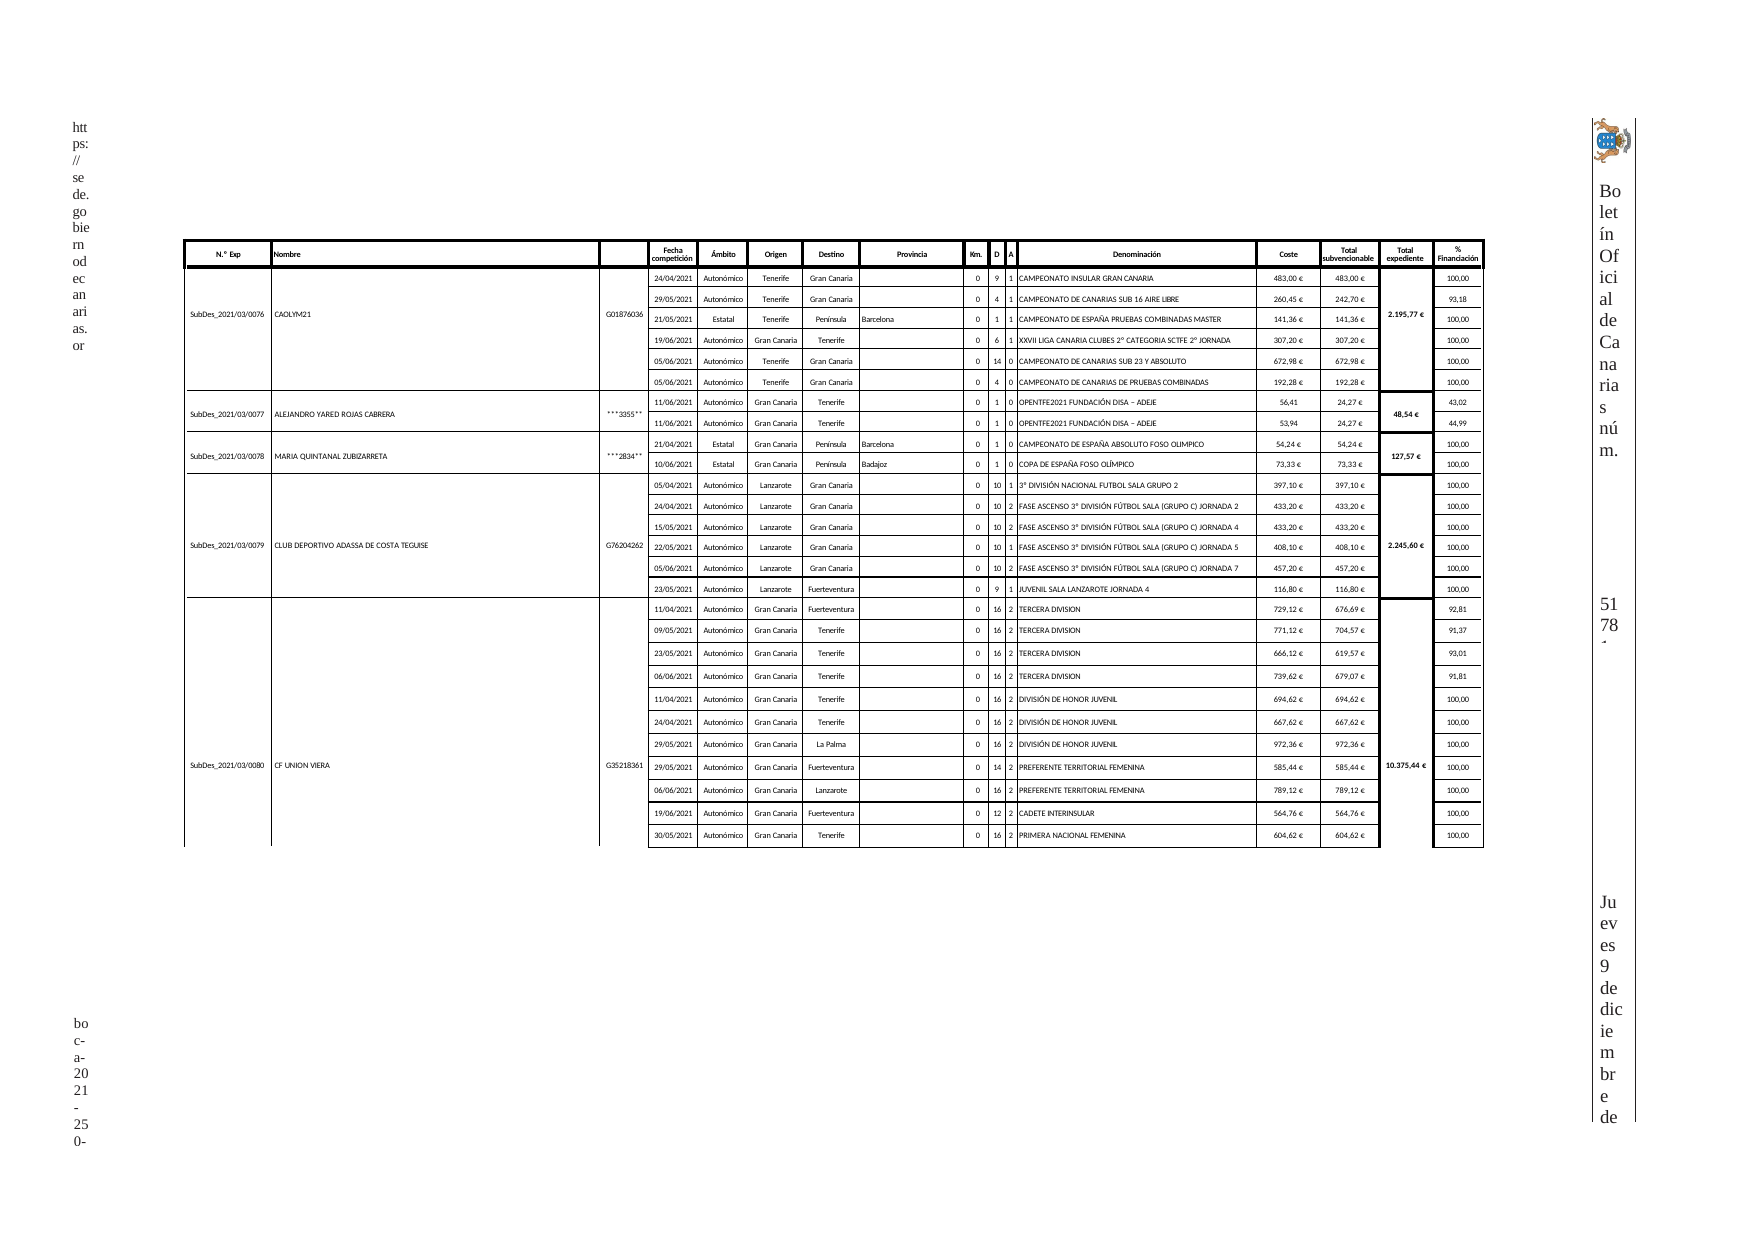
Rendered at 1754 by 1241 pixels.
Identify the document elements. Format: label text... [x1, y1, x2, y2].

table_cell 43,02 [1435, 390, 1483, 411]
table_cell 2 [1006, 825, 1017, 847]
table_cell 23/05/2021 [649, 643, 697, 664]
table_cell Gran Canaria [803, 287, 859, 307]
table_cell 11/04/2021 [649, 598, 697, 619]
table_cell Península [803, 453, 859, 473]
table_cell CAMPEONATO DE CANARIAS DE PRUEBAS COMBINADAS [1018, 370, 1256, 390]
table_cell 100,00 [1435, 824, 1483, 847]
table_cell [860, 598, 963, 619]
table_cell Gran Canaria [748, 711, 802, 733]
table_cell 604,62 € [1321, 825, 1378, 847]
table_cell Lanzarote [803, 780, 859, 801]
table_cell Tenerife [748, 287, 802, 307]
table_cell Fuerteventura [803, 803, 859, 824]
table_cell Gran Canaria [748, 780, 802, 801]
table_cell 0 [964, 688, 988, 710]
table_cell Gran Canaria [748, 598, 802, 619]
table_cell Península [803, 432, 859, 452]
table_cell SubDes_2021/03/0078 [185, 431, 271, 473]
table_cell 16 [989, 780, 1005, 801]
table_cell 14 [989, 757, 1005, 778]
table_cell 397,10 € [1257, 474, 1320, 493]
table_cell Gran Canaria [803, 495, 859, 514]
table_cell Autonómico [698, 557, 747, 576]
table_header % Financiación [1435, 242, 1482, 265]
table_cell [860, 557, 963, 576]
table_cell Tenerife [748, 370, 802, 390]
table_cell 0 [964, 308, 988, 328]
table_cell OPENTFE2021 FUNDACIÓN DISA – ADEJE [1018, 391, 1256, 411]
table_cell 10/06/2021 [649, 453, 697, 473]
table_cell 15/05/2021 [649, 515, 697, 535]
table_cell Barcelona [860, 432, 963, 452]
table_cell TERCERA DIVISION [1018, 643, 1256, 664]
text 51781 [1600, 592, 1623, 643]
table_cell FASE ASCENSO 3º DIVISIÓN FÚTBOL SALA (GRUPO C) JORNADA 4 [1018, 515, 1256, 535]
table_cell Gran Canaria [748, 688, 802, 710]
table_cell TERCERA DIVISION [1018, 620, 1256, 642]
table_cell 19/06/2021 [649, 329, 697, 348]
table_cell 483,00 € [1321, 269, 1378, 286]
table_cell 10.375,44 € [1381, 600, 1432, 847]
table_cell DIVISIÓN DE HONOR JUVENIL [1018, 734, 1256, 756]
table_cell 0 [964, 370, 988, 390]
table_cell 789,12 € [1257, 780, 1320, 801]
table_cell Gran Canaria [748, 803, 802, 824]
table_cell Autonómico [698, 711, 747, 733]
table_cell DIVISIÓN DE HONOR JUVENIL [1018, 688, 1256, 710]
table_cell 100,00 [1435, 473, 1483, 493]
table_cell 29/05/2021 [649, 734, 697, 756]
table_cell 2 [1006, 557, 1017, 576]
table_header Provincia [861, 242, 962, 265]
table_cell [860, 474, 963, 493]
table_cell 666,12 € [1257, 643, 1320, 664]
table_cell [860, 349, 963, 369]
table_cell 2 [1006, 598, 1017, 619]
table_cell 11/06/2021 [649, 412, 697, 431]
table_cell Autonómico [698, 578, 747, 597]
table_cell Autonómico [698, 412, 747, 431]
table_cell [860, 643, 963, 664]
table_cell 16 [989, 598, 1005, 619]
table_cell 30/05/2021 [649, 825, 697, 847]
text https://sede.gobiernodecanarias.org/boc [72, 118, 91, 353]
table_header Destino [804, 242, 858, 265]
table_cell PRIMERA NACIONAL FEMENINA [1018, 825, 1256, 847]
table_cell 564,76 € [1321, 803, 1378, 824]
table_cell 1 [1006, 536, 1017, 556]
table_cell 0 [1006, 412, 1017, 431]
table_cell Tenerife [803, 620, 859, 642]
table_cell 0 [964, 349, 988, 369]
table_cell 24/04/2021 [649, 495, 697, 514]
table_cell CAMPEONATO DE ESPAÑA ABSOLUTO FOSO OLIMPICO [1018, 432, 1256, 452]
table_cell [860, 536, 963, 556]
table_cell 53,94 [1257, 412, 1320, 431]
table_cell 16 [989, 688, 1005, 710]
table_cell 06/06/2021 [649, 780, 697, 801]
table_cell Gran Canaria [803, 536, 859, 556]
table_cell Fuerteventura [803, 757, 859, 778]
table_cell 1 [989, 308, 1005, 328]
table_cell 0 [964, 620, 988, 642]
table_cell G35218361 [599, 598, 648, 847]
table_cell 48,54 € [1381, 393, 1432, 431]
table_cell 100,00 [1435, 452, 1483, 473]
table_cell 100,00 [1435, 710, 1483, 733]
table_cell 11/04/2021 [649, 688, 697, 710]
table_cell G76204262 [600, 474, 648, 597]
table_cell 667,62 € [1257, 711, 1320, 733]
table_cell Autonómico [698, 370, 747, 390]
table_cell [860, 578, 963, 597]
table_cell Tenerife [748, 269, 802, 286]
table_cell 116,80 € [1321, 578, 1378, 597]
table_cell [860, 620, 963, 642]
table_cell [860, 666, 963, 687]
table_cell 2 [1006, 666, 1017, 687]
table_cell 116,80 € [1257, 578, 1320, 597]
table_cell 56,41 [1257, 391, 1320, 411]
table_cell 4 [989, 287, 1005, 307]
table_cell 100,00 [1435, 431, 1483, 452]
table_cell [860, 803, 963, 824]
table_cell 307,20 € [1321, 329, 1378, 348]
table_cell 4 [989, 370, 1005, 390]
table_cell Gran Canaria [748, 734, 802, 756]
table_cell 10 [989, 557, 1005, 576]
table_cell FASE ASCENSO 3º DIVISIÓN FÚTBOL SALA (GRUPO C) JORNADA 2 [1018, 495, 1256, 514]
table_cell 0 [964, 780, 988, 801]
table_cell 05/04/2021 [649, 474, 697, 493]
table_cell Gran Canaria [748, 666, 802, 687]
table_cell 0 [964, 269, 988, 286]
table_cell 667,62 € [1321, 711, 1378, 733]
table_cell ***3355** [600, 391, 648, 431]
table_cell 1 [989, 453, 1005, 473]
table_cell 23/05/2021 [649, 578, 697, 597]
table_cell 93,18 [1435, 286, 1483, 307]
table_cell Lanzarote [748, 515, 802, 535]
table_cell Tenerife [803, 666, 859, 687]
table_cell 2 [1006, 780, 1017, 801]
table_cell 2 [1006, 803, 1017, 824]
table_cell [860, 711, 963, 733]
table_cell 972,36 € [1321, 734, 1378, 756]
table_cell FASE ASCENSO 3º DIVISIÓN FÚTBOL SALA (GRUPO C) JORNADA 7 [1018, 557, 1256, 576]
table_cell OPENTFE2021 FUNDACIÓN DISA – ADEJE [1018, 412, 1256, 431]
table_cell 672,98 € [1257, 349, 1320, 369]
table_cell 457,20 € [1257, 557, 1320, 576]
table_cell CAOLYM21 [272, 269, 599, 390]
table_cell Autonómico [698, 536, 747, 556]
table_cell Tenerife [748, 308, 802, 328]
table_cell Gran Canaria [803, 269, 859, 286]
table_header [601, 242, 647, 265]
table_cell Tenerife [803, 412, 859, 431]
table_cell 676,69 € [1321, 598, 1378, 619]
table_cell SubDes_2021/03/0077 [185, 390, 271, 431]
table_cell Autonómico [698, 688, 747, 710]
table_cell 92,81 [1435, 597, 1483, 619]
table_cell 0 [1006, 391, 1017, 411]
table_cell [860, 269, 963, 286]
table_cell 0 [964, 495, 988, 514]
table_cell 29/05/2021 [649, 287, 697, 307]
table_cell 100,00 [1435, 307, 1483, 328]
table_cell Gran Canaria [748, 412, 802, 431]
table_header Coste [1258, 242, 1319, 265]
table_cell Gran Canaria [803, 349, 859, 369]
table_cell 433,20 € [1257, 495, 1320, 514]
table_header Nombre [273, 242, 598, 265]
table_cell Gran Canaria [803, 515, 859, 535]
table_cell Autonómico [698, 287, 747, 307]
table_cell Autonómico [698, 515, 747, 535]
table_cell 2 [1006, 711, 1017, 733]
table_cell Autonómico [698, 666, 747, 687]
table_cell Tenerife [803, 688, 859, 710]
table_cell Autonómico [698, 643, 747, 664]
table_cell TERCERA DIVISION [1018, 598, 1256, 619]
table_cell Autonómico [698, 757, 747, 778]
table_header Origen [749, 242, 801, 265]
table_cell 100,00 [1435, 756, 1483, 778]
table_cell 16 [989, 643, 1005, 664]
table_cell Autonómico [698, 495, 747, 514]
table_cell PREFERENTE TERRITORIAL FEMENINA [1018, 757, 1256, 778]
table_cell 100,00 [1435, 265, 1483, 286]
table_cell XXVII LIGA CANARIA CLUBES 2º CATEGORIA SCTFE 2º JORNADA [1018, 329, 1256, 348]
table_cell Fuerteventura [803, 578, 859, 597]
table_cell Autonómico [698, 825, 747, 847]
table_cell 2 [1006, 620, 1017, 642]
table_cell Estatal [698, 308, 747, 328]
table_cell 16 [989, 825, 1005, 847]
table_cell 483,00 € [1257, 269, 1320, 286]
table_cell 16 [989, 734, 1005, 756]
table_cell Lanzarote [748, 474, 802, 493]
table_cell 1 [1006, 287, 1017, 307]
table_cell 12 [989, 803, 1005, 824]
table_cell [860, 329, 963, 348]
table_cell 704,57 € [1321, 620, 1378, 642]
table_cell 05/06/2021 [649, 557, 697, 576]
table_cell SubDes_2021/03/0079 [185, 473, 271, 597]
table_cell 21/04/2021 [649, 432, 697, 452]
table_cell 16 [989, 711, 1005, 733]
table_cell 24,27 € [1321, 412, 1378, 431]
table_cell 14 [989, 349, 1005, 369]
table_cell 05/06/2021 [649, 370, 697, 390]
table_cell 0 [964, 803, 988, 824]
table_cell ALEJANDRO YARED ROJAS CABRERA [272, 391, 599, 431]
table_cell Gran Canaria [748, 643, 802, 664]
table_cell 9 [989, 578, 1005, 597]
table_cell Lanzarote [748, 578, 802, 597]
text Boletín Oficial de Canarias núm. 250 [1599, 180, 1622, 464]
table_cell Gran Canaria [803, 474, 859, 493]
table_cell 0 [964, 598, 988, 619]
table_cell 679,07 € [1321, 666, 1378, 687]
table_cell 0 [964, 825, 988, 847]
table_cell 2 [1006, 734, 1017, 756]
table_cell 16 [989, 666, 1005, 687]
table_cell 16 [989, 620, 1005, 642]
table_cell Tenerife [803, 329, 859, 348]
table_cell G01876036 [600, 269, 648, 390]
table_cell 100,00 [1435, 328, 1483, 348]
table_header Total subvencionable [1322, 242, 1378, 265]
table_cell 729,12 € [1257, 598, 1320, 619]
table_cell Autonómico [698, 269, 747, 286]
table_cell 44,99 [1435, 411, 1483, 431]
table_cell CLUB DEPORTIVO ADASSA DE COSTA TEGUISE [272, 474, 599, 597]
table_cell 9 [989, 269, 1005, 286]
table_cell 100,00 [1435, 576, 1483, 597]
table_cell 05/06/2021 [649, 349, 697, 369]
table_cell Autonómico [698, 329, 747, 348]
table_cell 397,10 € [1321, 474, 1378, 493]
table_cell 972,36 € [1257, 734, 1320, 756]
table_cell Gran Canaria [748, 329, 802, 348]
table_cell Gran Canaria [748, 825, 802, 847]
table_cell 10 [989, 515, 1005, 535]
table_cell [860, 287, 963, 307]
table_cell 73,33 € [1257, 453, 1320, 473]
picture [1594, 118, 1631, 163]
table_cell Autonómico [698, 598, 747, 619]
table_cell 1 [1006, 474, 1017, 493]
table_cell [860, 734, 963, 756]
table_cell CADETE INTERINSULAR [1018, 803, 1256, 824]
table_cell Tenerife [803, 711, 859, 733]
table_cell 24/04/2021 [649, 269, 697, 286]
table_cell [860, 825, 963, 847]
table_cell La Palma [803, 734, 859, 756]
table_cell 24/04/2021 [649, 711, 697, 733]
table_cell 433,20 € [1321, 515, 1378, 535]
table_cell 91,81 [1435, 665, 1483, 687]
table_cell 1 [1006, 269, 1017, 286]
table_cell Tenerife [803, 825, 859, 847]
table_header Km. [966, 242, 987, 265]
table_cell 06/06/2021 [649, 666, 697, 687]
table_cell Gran Canaria [748, 757, 802, 778]
table_cell 2 [1006, 757, 1017, 778]
table_cell Fuerteventura [803, 598, 859, 619]
table_cell Gran Canaria [803, 370, 859, 390]
table_cell 694,62 € [1321, 688, 1378, 710]
table_cell Gran Canaria [748, 620, 802, 642]
table_cell 0 [1006, 370, 1017, 390]
table_cell 585,44 € [1321, 757, 1378, 778]
table_cell SubDes_2021/03/0076 [185, 266, 271, 390]
table_cell 0 [964, 329, 988, 348]
table_cell Autonómico [698, 803, 747, 824]
table_cell 22/05/2021 [649, 536, 697, 556]
table_cell 0 [964, 474, 988, 493]
table_cell Tenerife [803, 391, 859, 411]
table_cell Lanzarote [748, 557, 802, 576]
table_cell 09/05/2021 [649, 620, 697, 642]
table_cell CAMPEONATO DE CANARIAS SUB 23 Y ABSOLUTO [1018, 349, 1256, 369]
table_header Ámbito [699, 242, 746, 265]
table_cell 93,01 [1435, 642, 1483, 664]
table_cell 1 [1006, 308, 1017, 328]
table_cell 127,57 € [1381, 434, 1432, 473]
table_cell 307,20 € [1257, 329, 1320, 348]
table_cell CAMPEONATO DE ESPAÑA PRUEBAS COMBINADAS MASTER [1018, 308, 1256, 328]
table_cell JUVENIL SALA LANZAROTE JORNADA 4 [1018, 578, 1256, 597]
table_cell 100,00 [1435, 733, 1483, 756]
table_cell 6 [989, 329, 1005, 348]
table_cell 2 [1006, 495, 1017, 514]
table_cell 100,00 [1435, 687, 1483, 710]
table_cell 619,57 € [1321, 643, 1378, 664]
table_cell 0 [964, 578, 988, 597]
table_cell 0 [1006, 453, 1017, 473]
table_cell DIVISIÓN DE HONOR JUVENIL [1018, 711, 1256, 733]
table_cell 1 [989, 432, 1005, 452]
table_cell 242,70 € [1321, 287, 1378, 307]
table_cell 604,62 € [1257, 825, 1320, 847]
table_cell 54,24 € [1257, 432, 1320, 452]
table_cell 771,12 € [1257, 620, 1320, 642]
table_cell 100,00 [1435, 514, 1483, 535]
text boc-a-2021-250-5100 [74, 1015, 92, 1146]
table_cell 0 [964, 643, 988, 664]
table_cell Península [803, 308, 859, 328]
table_cell [860, 391, 963, 411]
table_cell Gran Canaria [803, 557, 859, 576]
table_cell 21/05/2021 [649, 308, 697, 328]
table_cell FASE ASCENSO 3º DIVISIÓN FÚTBOL SALA (GRUPO C) JORNADA 5 [1018, 536, 1256, 556]
table_cell Autonómico [698, 620, 747, 642]
table_cell 2 [1006, 643, 1017, 664]
table_cell CF UNION VIERA [271, 598, 599, 847]
table_cell Estatal [698, 453, 747, 473]
table_cell 3º DIVISIÓN NACIONAL FUTBOL SALA GRUPO 2 [1018, 474, 1256, 493]
table_cell 100,00 [1435, 779, 1483, 801]
table_cell 100,00 [1435, 801, 1483, 824]
table_cell 739,62 € [1257, 666, 1320, 687]
table_cell 0 [964, 432, 988, 452]
table_cell 2 [1006, 515, 1017, 535]
table_cell 1 [1006, 578, 1017, 597]
table_cell 29/05/2021 [649, 757, 697, 778]
table_cell 694,62 € [1257, 688, 1320, 710]
table_cell 408,10 € [1321, 536, 1378, 556]
table_cell 585,44 € [1257, 757, 1320, 778]
table_cell Gran Canaria [748, 391, 802, 411]
table_cell 54,24 € [1321, 432, 1378, 452]
table_cell 100,00 [1435, 494, 1483, 514]
table_cell 1 [989, 391, 1005, 411]
table_cell Lanzarote [748, 495, 802, 514]
table_cell 433,20 € [1321, 495, 1378, 514]
table_cell 73,33 € [1321, 453, 1378, 473]
table_cell 0 [964, 711, 988, 733]
table_cell SubDes_2021/03/0080 [185, 597, 271, 847]
table_cell 1 [989, 412, 1005, 431]
table_cell 0 [1006, 349, 1017, 369]
table_cell 0 [964, 557, 988, 576]
table_cell 10 [989, 474, 1005, 493]
table_cell CAMPEONATO DE CANARIAS SUB 16 AIRE LIBRE [1018, 287, 1256, 307]
table_cell CAMPEONATO INSULAR GRAN CANARIA [1018, 269, 1256, 286]
table_cell 10 [989, 536, 1005, 556]
table_cell [860, 412, 963, 431]
table_cell TERCERA DIVISION [1018, 666, 1256, 687]
table_cell 0 [964, 536, 988, 556]
table_cell 141,36 € [1321, 308, 1378, 328]
table_cell 408,10 € [1257, 536, 1320, 556]
table_header Total expediente [1381, 242, 1432, 265]
table_cell Gran Canaria [748, 432, 802, 452]
table_cell [860, 757, 963, 778]
table_cell 0 [964, 412, 988, 431]
table_cell [860, 370, 963, 390]
table_cell Autonómico [698, 391, 747, 411]
table_cell [860, 515, 963, 535]
table_cell 260,45 € [1257, 287, 1320, 307]
table_cell 0 [964, 287, 988, 307]
table_cell 0 [964, 734, 988, 756]
table_cell 1 [1006, 329, 1017, 348]
text Jueves 9 de diciembre de 2021 [1600, 891, 1623, 1126]
table_cell 433,20 € [1257, 515, 1320, 535]
table_cell 564,76 € [1257, 803, 1320, 824]
table_cell ***2834** [600, 432, 648, 473]
table_cell 192,28 € [1321, 370, 1378, 390]
table_cell 10 [989, 495, 1005, 514]
table_cell Autonómico [698, 349, 747, 369]
table_cell 0 [964, 515, 988, 535]
table_cell 2.245,60 € [1381, 476, 1432, 597]
table_cell 192,28 € [1257, 370, 1320, 390]
table_cell [860, 495, 963, 514]
table_cell Autonómico [698, 474, 747, 493]
table_cell 100,00 [1435, 369, 1483, 390]
table_header Denominación [1019, 242, 1255, 265]
table_cell 672,98 € [1321, 349, 1378, 369]
table_cell 100,00 [1435, 556, 1483, 576]
table_cell 141,36 € [1257, 308, 1320, 328]
table_cell Tenerife [803, 643, 859, 664]
table_cell Autonómico [698, 780, 747, 801]
table_cell 2 [1006, 688, 1017, 710]
table_cell Lanzarote [748, 536, 802, 556]
table_cell Autonómico [698, 734, 747, 756]
table_cell [860, 688, 963, 710]
table_header D [991, 242, 1004, 265]
table_cell 0 [964, 666, 988, 687]
table_cell 100,00 [1435, 535, 1483, 556]
table_cell 0 [1006, 432, 1017, 452]
table_cell 0 [964, 391, 988, 411]
table_cell 0 [964, 453, 988, 473]
table_cell MARIA QUINTANAL ZUBIZARRETA [272, 432, 599, 473]
table_cell [860, 780, 963, 801]
table_cell 100,00 [1435, 348, 1483, 369]
table_cell 2.195,77 € [1381, 269, 1432, 390]
table_cell Tenerife [748, 349, 802, 369]
table_cell 19/06/2021 [649, 803, 697, 824]
table_header A [1007, 242, 1016, 265]
table_cell 789,12 € [1321, 780, 1378, 801]
table_cell 91,37 [1435, 619, 1483, 642]
table_cell 0 [964, 757, 988, 778]
table_cell PREFERENTE TERRITORIAL FEMENINA [1018, 780, 1256, 801]
table_cell Barcelona [860, 308, 963, 328]
table_cell Badajoz [860, 453, 963, 473]
table_cell 11/06/2021 [649, 391, 697, 411]
table_header N.º Exp [186, 242, 270, 265]
table_cell Estatal [698, 432, 747, 452]
table_cell COPA DE ESPAÑA FOSO OLÍMPICO [1018, 453, 1256, 473]
table_cell 24,27 € [1321, 391, 1378, 411]
table_header Fecha competición [650, 242, 696, 265]
table_cell 457,20 € [1321, 557, 1378, 576]
table_cell Gran Canaria [748, 453, 802, 473]
